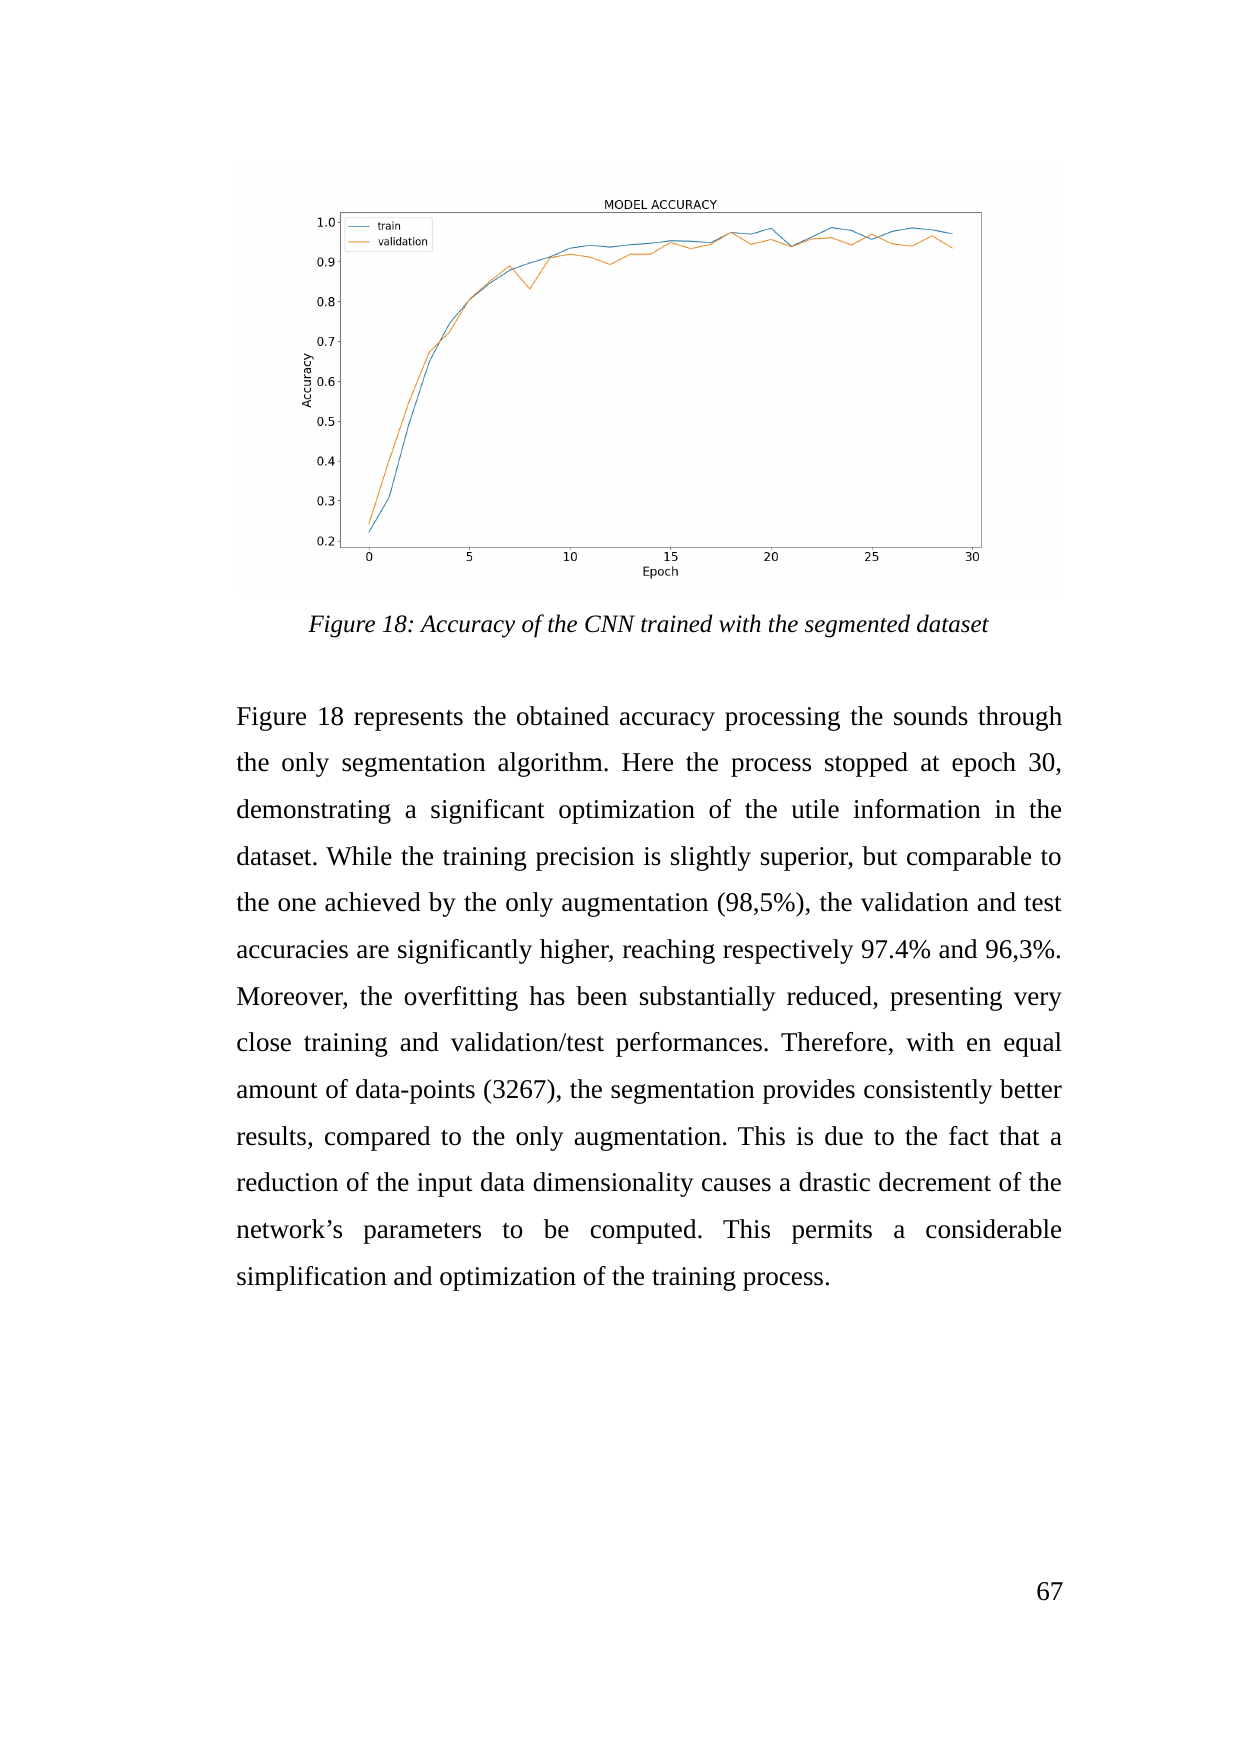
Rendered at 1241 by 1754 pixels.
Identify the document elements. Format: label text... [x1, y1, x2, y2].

text Figure 18: Accuracy of the CNN trained with the segmented dataset [236, 595, 1063, 638]
text Figure 18 represents the obtained accuracy processing the sounds through the only segmentation algorithm. Here the process stopped at epoch 30, demonstrating a significant optimization of the utile information in the dataset. While the training precision is slightly superior, but comparable to the one achieved by the only augmentation (98,5%), the validation and test accuracies are significantly higher, reaching respectively 97.4% and 96,3%. Moreover, the overfitting has been substantially reduced, presenting very close training and validation/test performances. Therefore, with en equal amount of data-points (3267), the segmentation provides consistently better results, compared to the only augmentation. This is due to the fact that a reduction of the input data dimensionality causes a drastic decrement of the network’s parameters to be computed. This permits a considerable simplification and optimization of the training process. [236, 700, 1063, 1291]
picture [236, 160, 1063, 595]
